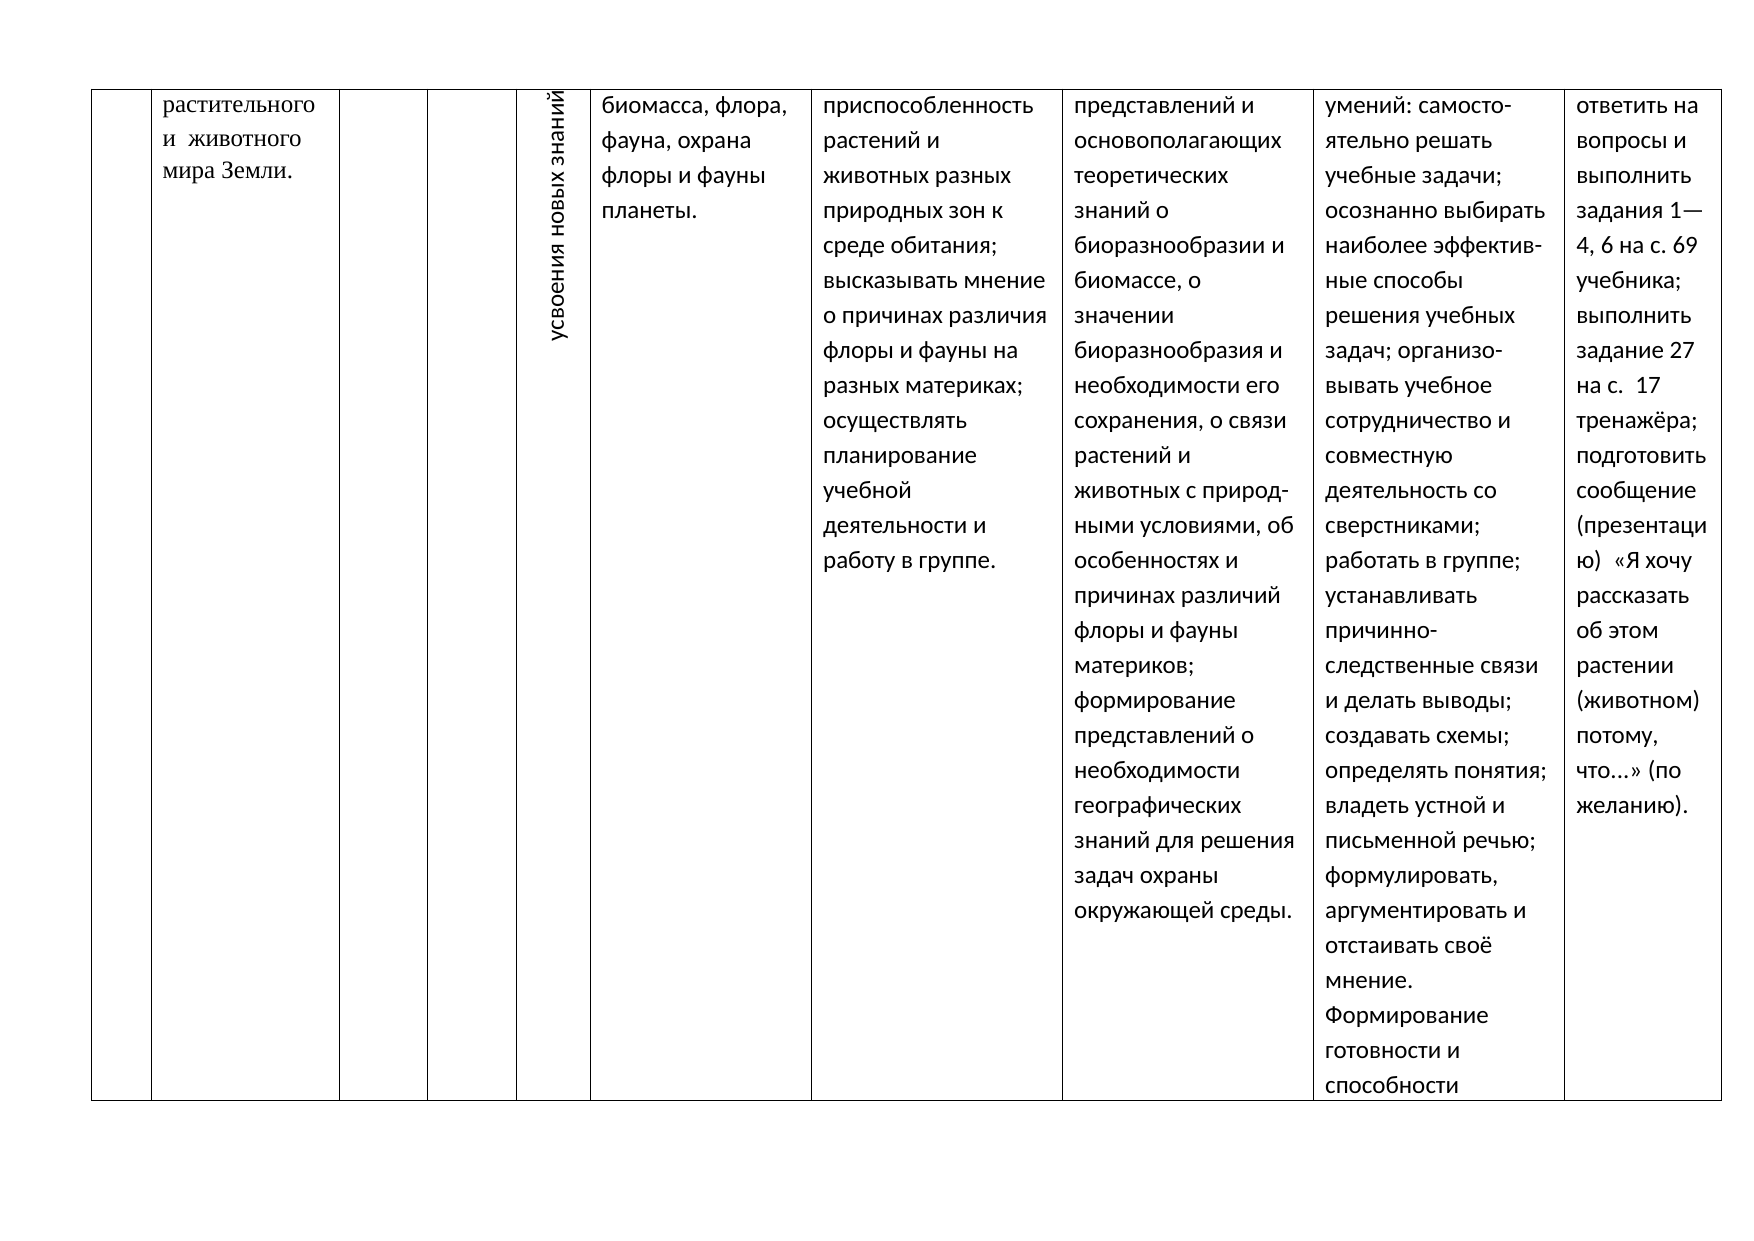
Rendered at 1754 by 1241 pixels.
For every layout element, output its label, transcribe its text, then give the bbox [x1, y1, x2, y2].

table_cell растительного и животного мира Земли. [152, 90, 339, 1100]
table_cell ответить на вопросы и выполнить задания 1—4, 6 на с. 69 учебника; выполнить задание 27 на с. 17 тренажёра; подготовить сообщение (презентацию) «Я хочу рассказать об этом растении (животном) потому, что...» (по желанию). [1565, 90, 1721, 1100]
table_cell представлений и осново­полагающих теоретических знаний о биоразнообразии и биомассе, о значении биоразнообразия и необходимости его сохранения, о связи растений и животных с природ­ными условиями, об особенностях и причинах различий флоры и фауны материков; формирование представлений о необходимости географических знаний для решения за­дач охраны окружающей среды. [1063, 90, 1313, 1100]
table_cell биомасса, флора, фауна, охрана флоры и фауны планеты. [591, 90, 811, 1100]
table_cell умений: самосто­ятельно решать учебные задачи; осознанно выбирать наиболее эффектив-ные способы решения учебных задач; организо-вывать учебное сотрудничество и совмест­ную деятельность со сверстниками; работать в группе; устанавливать причинно-следственные связи и делать выводы; создавать схемы; определять понятия; владеть устной и письменной речью; формулировать, аргументировать и отстаивать своё мнение. Формирование готовности и способности [1314, 90, 1564, 1100]
table_cell приспособ­ленность растений и животных разных природных зон к среде обитания; высказывать мнение о причинах разли­чия флоры и фауны на разных материках; осуществлять планирование учебной деятельности и работу в группе. [812, 90, 1062, 1100]
table_cell усвоения новых знаний [517, 90, 590, 1100]
table_cell [92, 90, 151, 1100]
table_cell [428, 90, 516, 1100]
table_cell [340, 90, 427, 1100]
